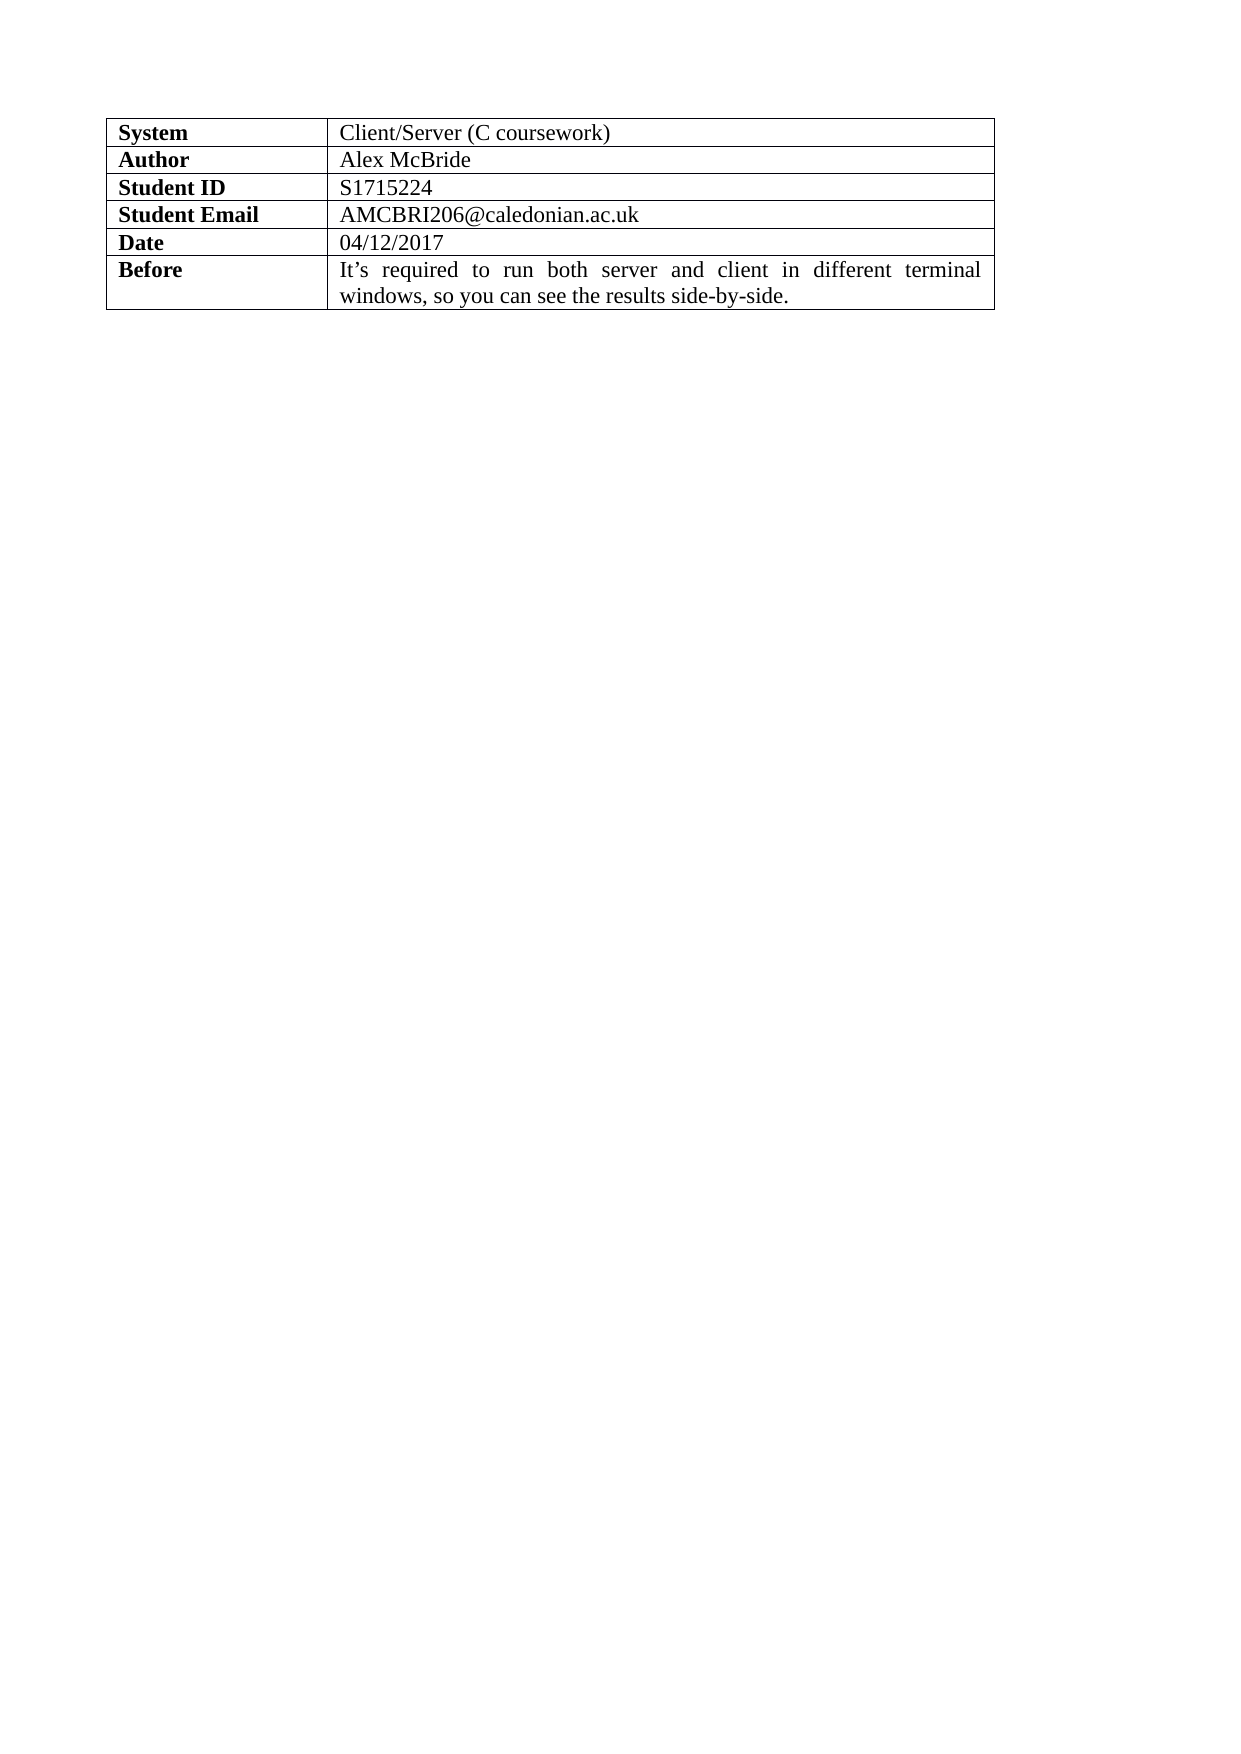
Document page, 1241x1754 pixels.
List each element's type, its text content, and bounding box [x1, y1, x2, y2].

table_cell Alex McBride [328, 147, 994, 173]
table_cell Student ID [107, 174, 327, 200]
table_cell Author [107, 147, 327, 173]
table_cell AMCBRI206@caledonian.ac.uk [328, 201, 994, 228]
table_header Client/Server (C coursework) [328, 119, 994, 146]
table_cell It’s required to run both server and client in different terminal windows, so you can see the results side-by-side. [328, 256, 994, 309]
table_cell Date [107, 229, 327, 255]
table_cell Before [107, 256, 327, 309]
table_header System [107, 119, 327, 146]
table_cell Student Email [107, 201, 327, 228]
table_cell 04/12/2017 [328, 229, 994, 255]
table_cell S1715224 [328, 174, 994, 200]
